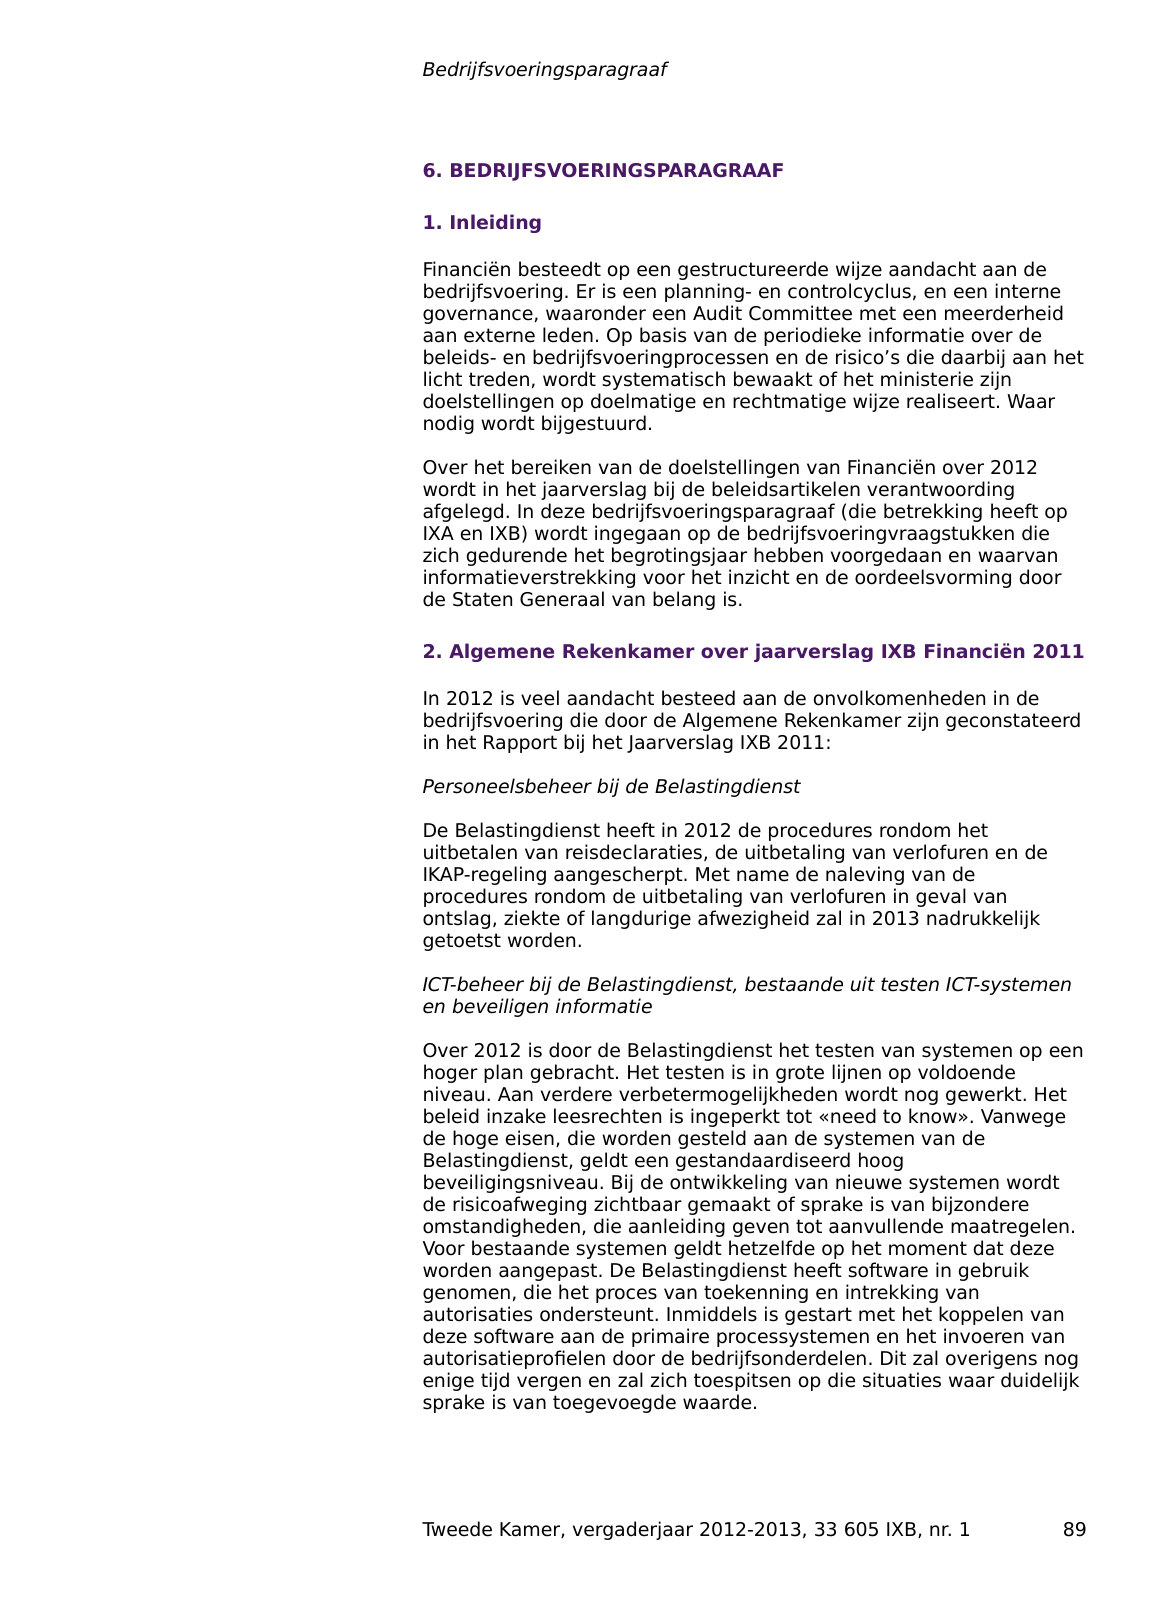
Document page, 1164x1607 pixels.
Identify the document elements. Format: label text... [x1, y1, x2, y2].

text Financiën besteedt op een gestructureerde wijze aandacht aan de bedrijfsvoering. Er is een planning- en controlcyclus, en een interne governance, waaronder een Audit Committee met een meerderheid aan externe leden. Op basis van de periodieke informatie over de beleids- en bedrijfsvoeringprocessen en de risico’s die daarbij aan het licht treden, wordt systematisch bewaakt of het ministerie zijn doelstellingen op doelmatige en rechtmatige wijze realiseert. Waar nodig wordt bijgestuurd. [422, 259, 1087, 435]
subtitle Personeelsbeheer bij de Belastingdienst [422, 776, 1087, 798]
text Over 2012 is door de Belastingdienst het testen van systemen op een hoger plan gebracht. Het testen is in grote lijnen op voldoende niveau. Aan verdere verbetermogelijkheden wordt nog gewerkt. Het beleid inzake leesrechten is ingeperkt tot «need to know». Vanwege de hoge eisen, die worden gesteld aan de systemen van de Belastingdienst, geldt een gestandaardiseerd hoog beveiligingsniveau. Bij de ontwikkeling van nieuwe systemen wordt de risicoafweging zichtbaar gemaakt of sprake is van bijzondere omstandigheden, die aanleiding geven tot aanvullende maatregelen. Voor bestaande systemen geldt hetzelfde op het moment dat deze worden aangepast. De Belastingdienst heeft software in gebruik genomen, die het proces van toekenning en intrekking van autorisaties ondersteunt. Inmiddels is gestart met het koppelen van deze software aan de primaire processystemen en het invoeren van autorisatieprofielen door de bedrijfsonderdelen. Dit zal overigens nog enige tijd vergen en zal zich toespitsen op die situaties waar duidelijk sprake is van toegevoegde waarde. [422, 1040, 1087, 1414]
text In 2012 is veel aandacht besteed aan de onvolkomenheden in de bedrijfsvoering die door de Algemene Rekenkamer zijn geconstateerd in het Rapport bij het Jaarverslag IXB 2011: [422, 688, 1087, 754]
text Over het bereiken van de doelstellingen van Financiën over 2012 wordt in het jaarverslag bij de beleidsartikelen verantwoording afgelegd. In deze bedrijfsvoeringsparagraaf (die betrekking heeft op IXA en IXB) wordt ingegaan op de bedrijfsvoeringvraagstukken die zich gedurende het begrotingsjaar hebben voorgedaan en waarvan informatieverstrekking voor het inzicht en de oordeelsvorming door de Staten Generaal van belang is. [422, 457, 1087, 611]
subtitle ICT-beheer bij de Belastingdienst, bestaande uit testen ICT-systemen en beveiligen informatie [422, 974, 1087, 1018]
text De Belastingdienst heeft in 2012 de procedures rondom het uitbetalen van reisdeclaraties, de uitbetaling van verlofuren en de IKAP-regeling aangescherpt. Met name de naleving van de procedures rondom de uitbetaling van verlofuren in geval van ontslag, ziekte of langdurige afwezigheid zal in 2013 nadrukkelijk getoetst worden. [422, 820, 1087, 952]
subtitle 1. Inleiding [422, 212, 1087, 234]
subtitle 2. Algemene Rekenkamer over jaarverslag IXB Financiën 2011 [422, 641, 1087, 663]
subtitle 6. BEDRIJFSVOERINGSPARAGRAAF [422, 160, 1087, 182]
